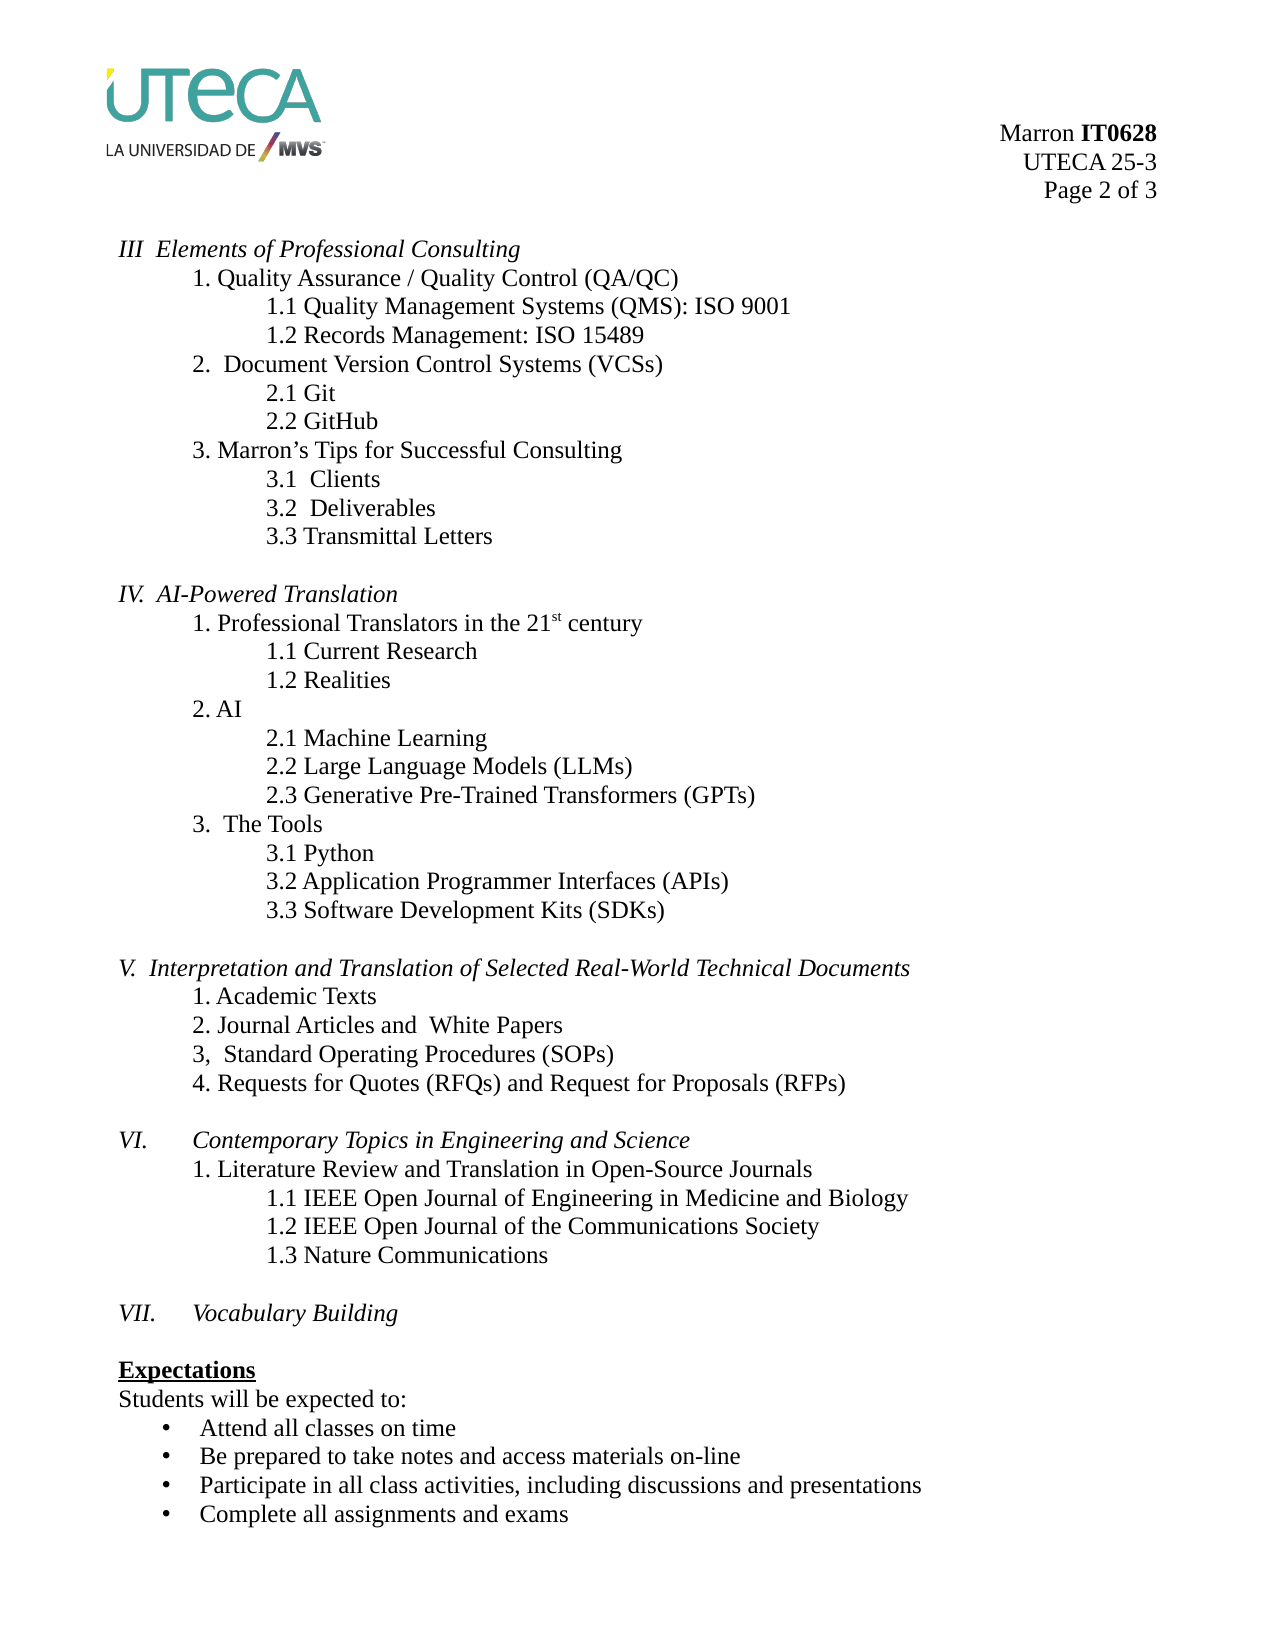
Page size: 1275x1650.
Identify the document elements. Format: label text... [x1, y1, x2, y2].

text VI. Contemporary Topics in Engineering and Science [118, 1125, 1157, 1154]
text 1.1 Quality Management Systems (QMS): ISO 9001 [118, 291, 1157, 320]
text 1.1 Current Research [118, 636, 1157, 665]
text 1. Professional Translators in the 21st century [118, 608, 1157, 636]
text 2.1 Git [118, 378, 1157, 406]
text 2. AI [118, 694, 1157, 723]
text 3.3 Transmittal Letters [118, 521, 1157, 550]
picture [104, 64, 328, 166]
text 2.3 Generative Pre-Trained Transformers (GPTs) [118, 780, 1157, 809]
text 1.1 IEEE Open Journal of Engineering in Medicine and Biology [266, 1183, 1157, 1211]
text 2. Document Version Control Systems (VCSs) [118, 349, 1157, 378]
text 3.1 Python [192, 838, 1157, 866]
text 1. Literature Review and Translation in Open-Source Journals [192, 1154, 1157, 1183]
list Complete all assignments and exams [162, 1499, 1157, 1528]
text IV. AI-Powered Translation [118, 579, 1157, 608]
text 3.1 Clients [118, 464, 1157, 493]
text V. Interpretation and Translation of Selected Real-World Technical Documents [118, 953, 1157, 981]
text 1. Quality Assurance / Quality Control (QA/QC) [118, 263, 1157, 291]
text 3. Marron’s Tips for Successful Consulting [118, 435, 1157, 464]
text 3, Standard Operating Procedures (SOPs) [192, 1039, 1157, 1068]
text 4. Requests for Quotes (RFQs) and Request for Proposals (RFPs) [192, 1068, 1157, 1096]
text 1.2 IEEE Open Journal of the Communications Society [266, 1211, 1157, 1240]
text 2.1 Machine Learning [118, 723, 1157, 751]
text 2. Journal Articles and White Papers [192, 1010, 1157, 1039]
text III Elements of Professional Consulting [118, 234, 1157, 263]
text 3.2 Application Programmer Interfaces (APIs) [192, 866, 1157, 895]
text 1. Academic Texts [192, 981, 1157, 1010]
text 3. The Tools [192, 809, 1157, 838]
text Expectations [118, 1355, 1157, 1384]
text 1.2 Records Management: ISO 15489 [118, 320, 1157, 349]
text 3.2 Deliverables [118, 493, 1157, 521]
text Students will be expected to: [118, 1384, 1157, 1413]
text 2.2 Large Language Models (LLMs) [118, 751, 1157, 780]
text 1.2 Realities [118, 665, 1157, 694]
text 2.2 GitHub [118, 406, 1157, 435]
text VII. Vocabulary Building [118, 1298, 1157, 1326]
list Attend all classes on time [162, 1413, 1157, 1441]
text 3.3 Software Development Kits (SDKs) [192, 895, 1157, 924]
text 1.3 Nature Communications [266, 1240, 1157, 1269]
list Be prepared to take notes and access materials on-line [162, 1441, 1157, 1470]
list Participate in all class activities, including discussions and presentations [162, 1470, 1157, 1499]
